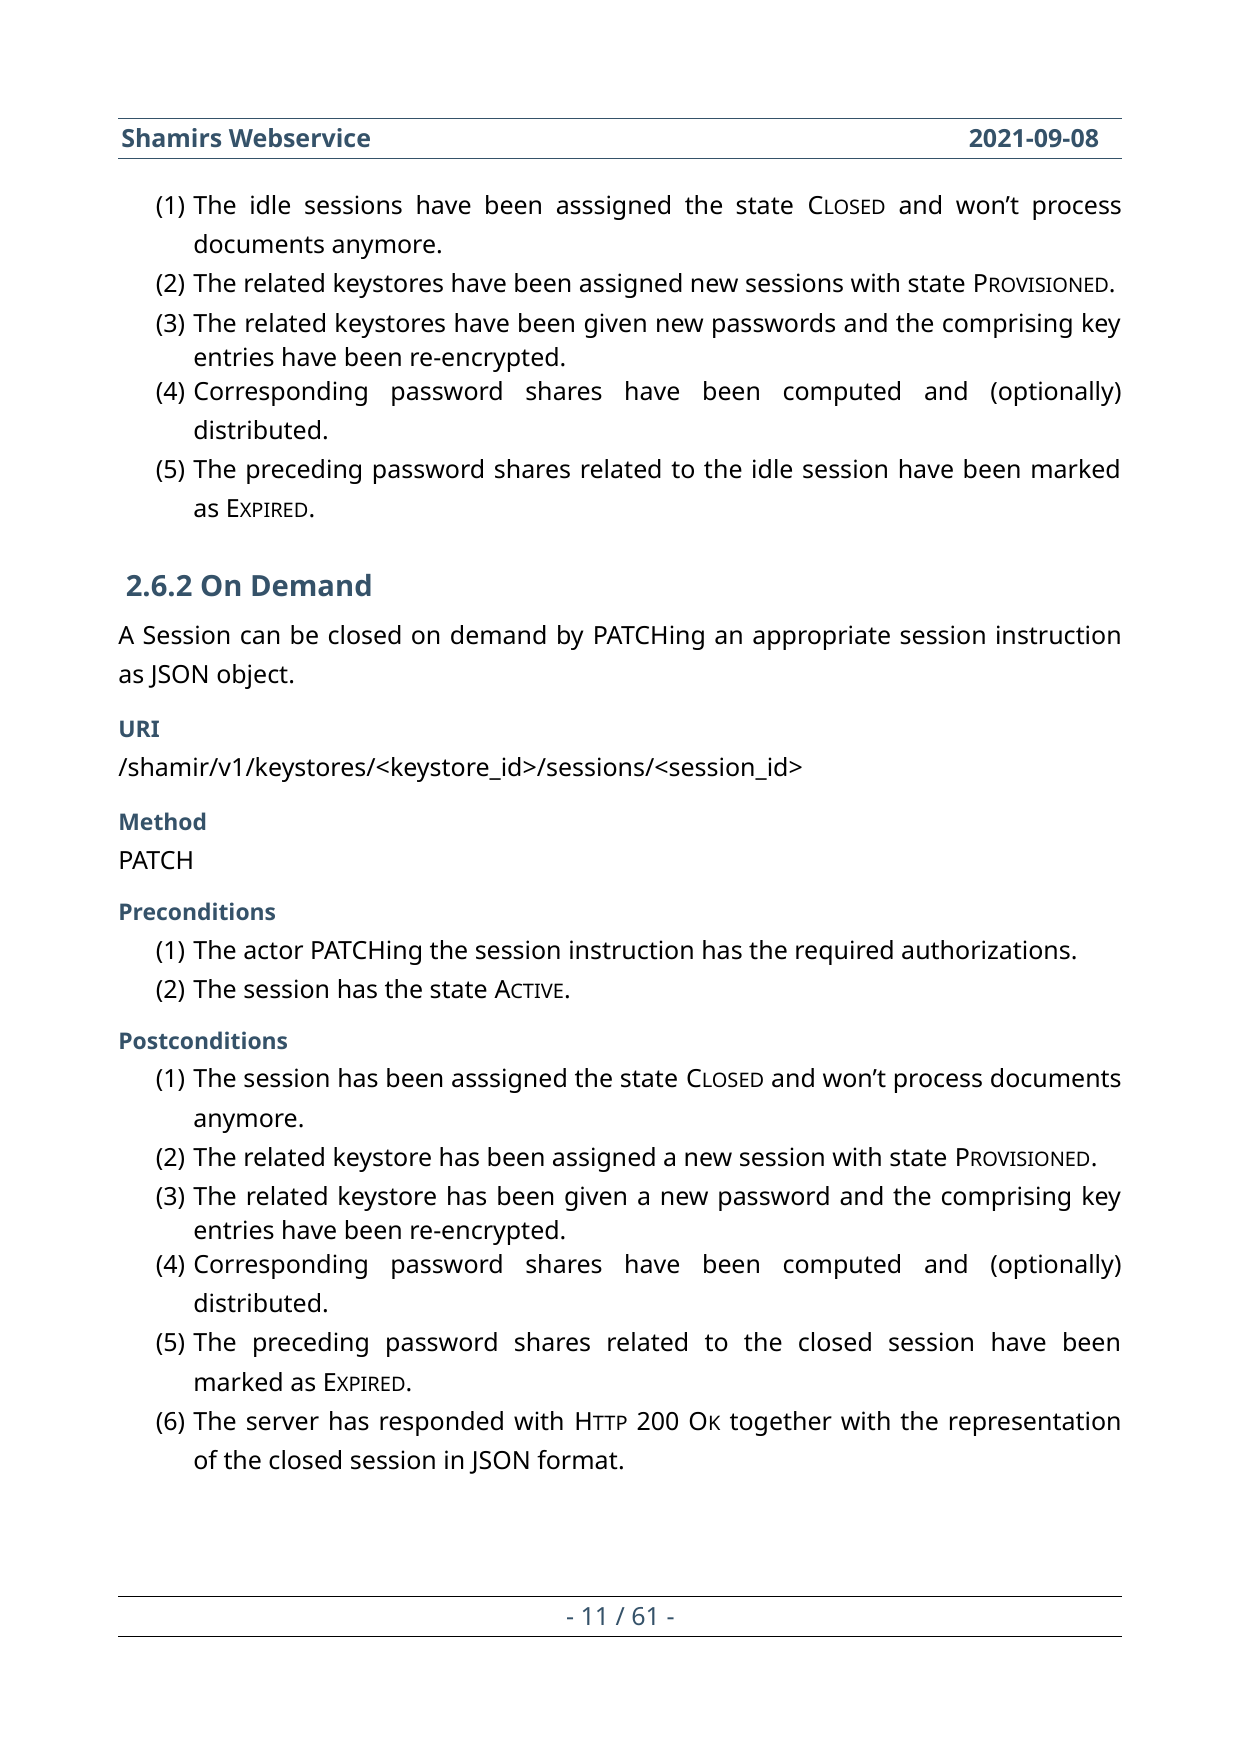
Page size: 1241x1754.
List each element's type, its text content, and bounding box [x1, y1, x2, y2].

list The related keystores have been assigned new sessions with state Provisioned. [156, 266, 1122, 300]
text A Session can be closed on demand by PATCHing an appropriate session instruction as JSON object. [118, 618, 1122, 691]
subtitle On Demand [118, 565, 1122, 605]
list Corresponding password shares have been computed and (optionally) distributed. [156, 1247, 1122, 1320]
list The preceding password shares related to the closed session have been marked as Expired. [156, 1325, 1122, 1398]
list The session has been asssigned the state Closed and won’t process documents anymore. [156, 1061, 1122, 1134]
text Method [118, 803, 1122, 837]
list Corresponding password shares have been computed and (optionally) distributed. [156, 373, 1122, 447]
list The session has the state Active. [156, 971, 1122, 1006]
list The actor PATCHing the session instruction has the required authorizations. [156, 932, 1122, 966]
list The idle sessions have been asssigned the state Closed and won’t process documents anymore. [156, 188, 1122, 261]
text URI [118, 711, 1122, 744]
list The related keystore has been assigned a new session with state Provisioned. [156, 1139, 1122, 1173]
list The related keystores have been given new passwords and the comprising key entries have been re-encrypted. [156, 305, 1122, 373]
list The server has responded with Http 200 Ok together with the representation of the closed session in JSON format. [156, 1403, 1122, 1477]
list The related keystore has been given a new password and the comprising key entries have been re-encrypted. [156, 1179, 1122, 1247]
text Preconditions [118, 896, 1122, 928]
text PATCH [118, 843, 1122, 877]
text /shamir/v1/keystores/<keystore_id>/sessions/<session_id> [118, 750, 1122, 784]
text Postconditions [118, 1025, 1122, 1056]
list The preceding password shares related to the idle session have been marked as Expired. [156, 452, 1122, 525]
